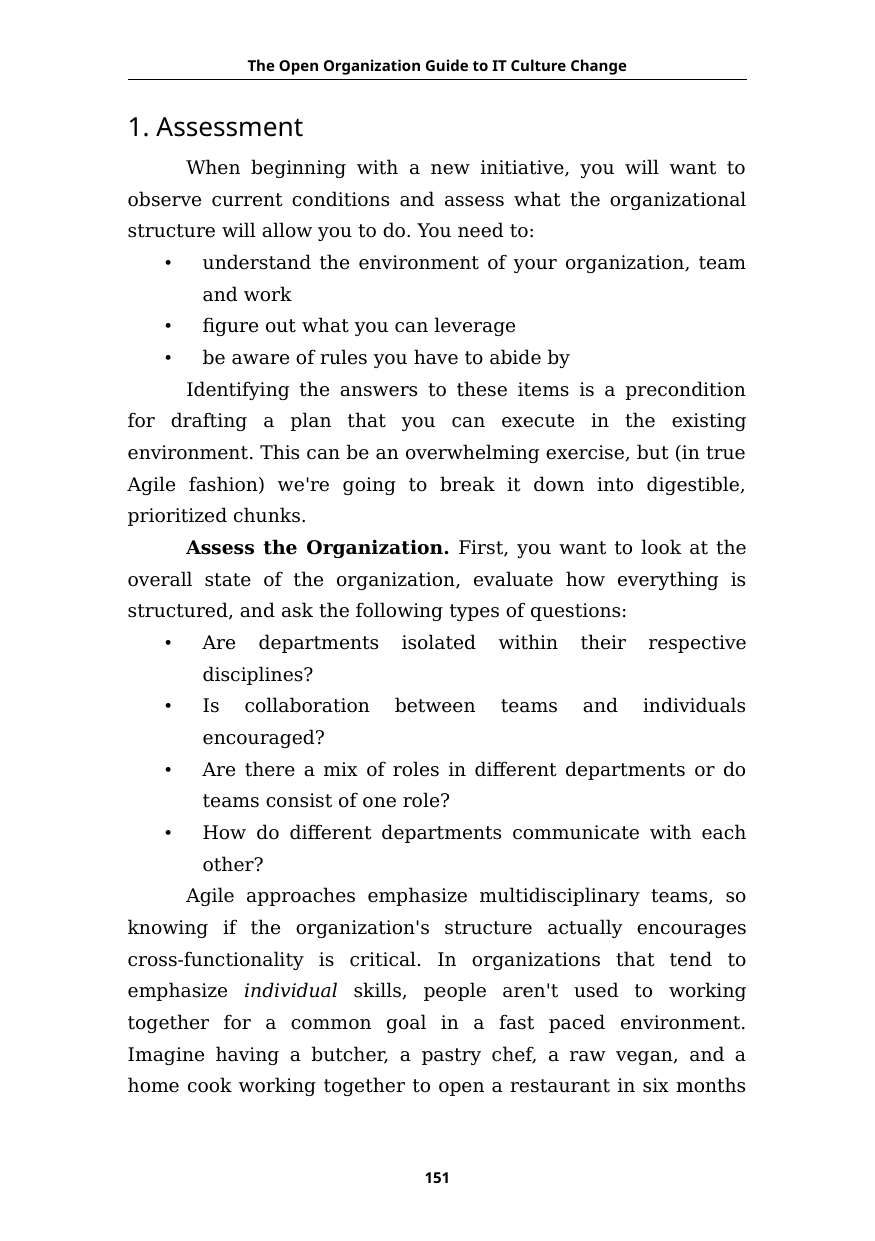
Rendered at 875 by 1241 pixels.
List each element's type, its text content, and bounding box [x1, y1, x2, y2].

list Are departments isolated within their respective disciplines? [165, 632, 747, 686]
list be aware of rules you have to abide by [165, 347, 747, 369]
list How do different departments communicate with each other? [165, 822, 747, 876]
text When beginning with a new initiative, you will want to observe current conditions and assess what the organizational structure will allow you to do. You need to: [127, 157, 747, 242]
subtitle 1. Assessment [127, 109, 747, 144]
list Are there a mix of roles in different departments or do teams consist of one role? [165, 759, 747, 812]
text Assess the Organization. First, you want to look at the overall state of the organization, evaluate how everything is structured, and ask the following types of questions: [127, 537, 747, 622]
text Agile approaches emphasize multidisciplinary teams, so knowing if the organization's structure actually encourages cross-functionality is critical. In organizations that tend to emphasize individual skills, people aren't used to working together for a common goal in a fast paced environment. Imagine having a butcher, a pastry chef, a raw vegan, and a home cook working together to open a restaurant in six months [127, 886, 747, 1097]
text Identifying the answers to these items is a precondition for drafting a plan that you can execute in the existing environment. This can be an overwhelming exercise, but (in true Agile fashion) we're going to break it down into digestible, prioritized chunks. [127, 379, 747, 527]
list understand the environment of your organization, team and work [165, 252, 747, 306]
list figure out what you can leverage [165, 315, 747, 337]
list Is collaboration between teams and individuals encouraged? [165, 696, 747, 749]
